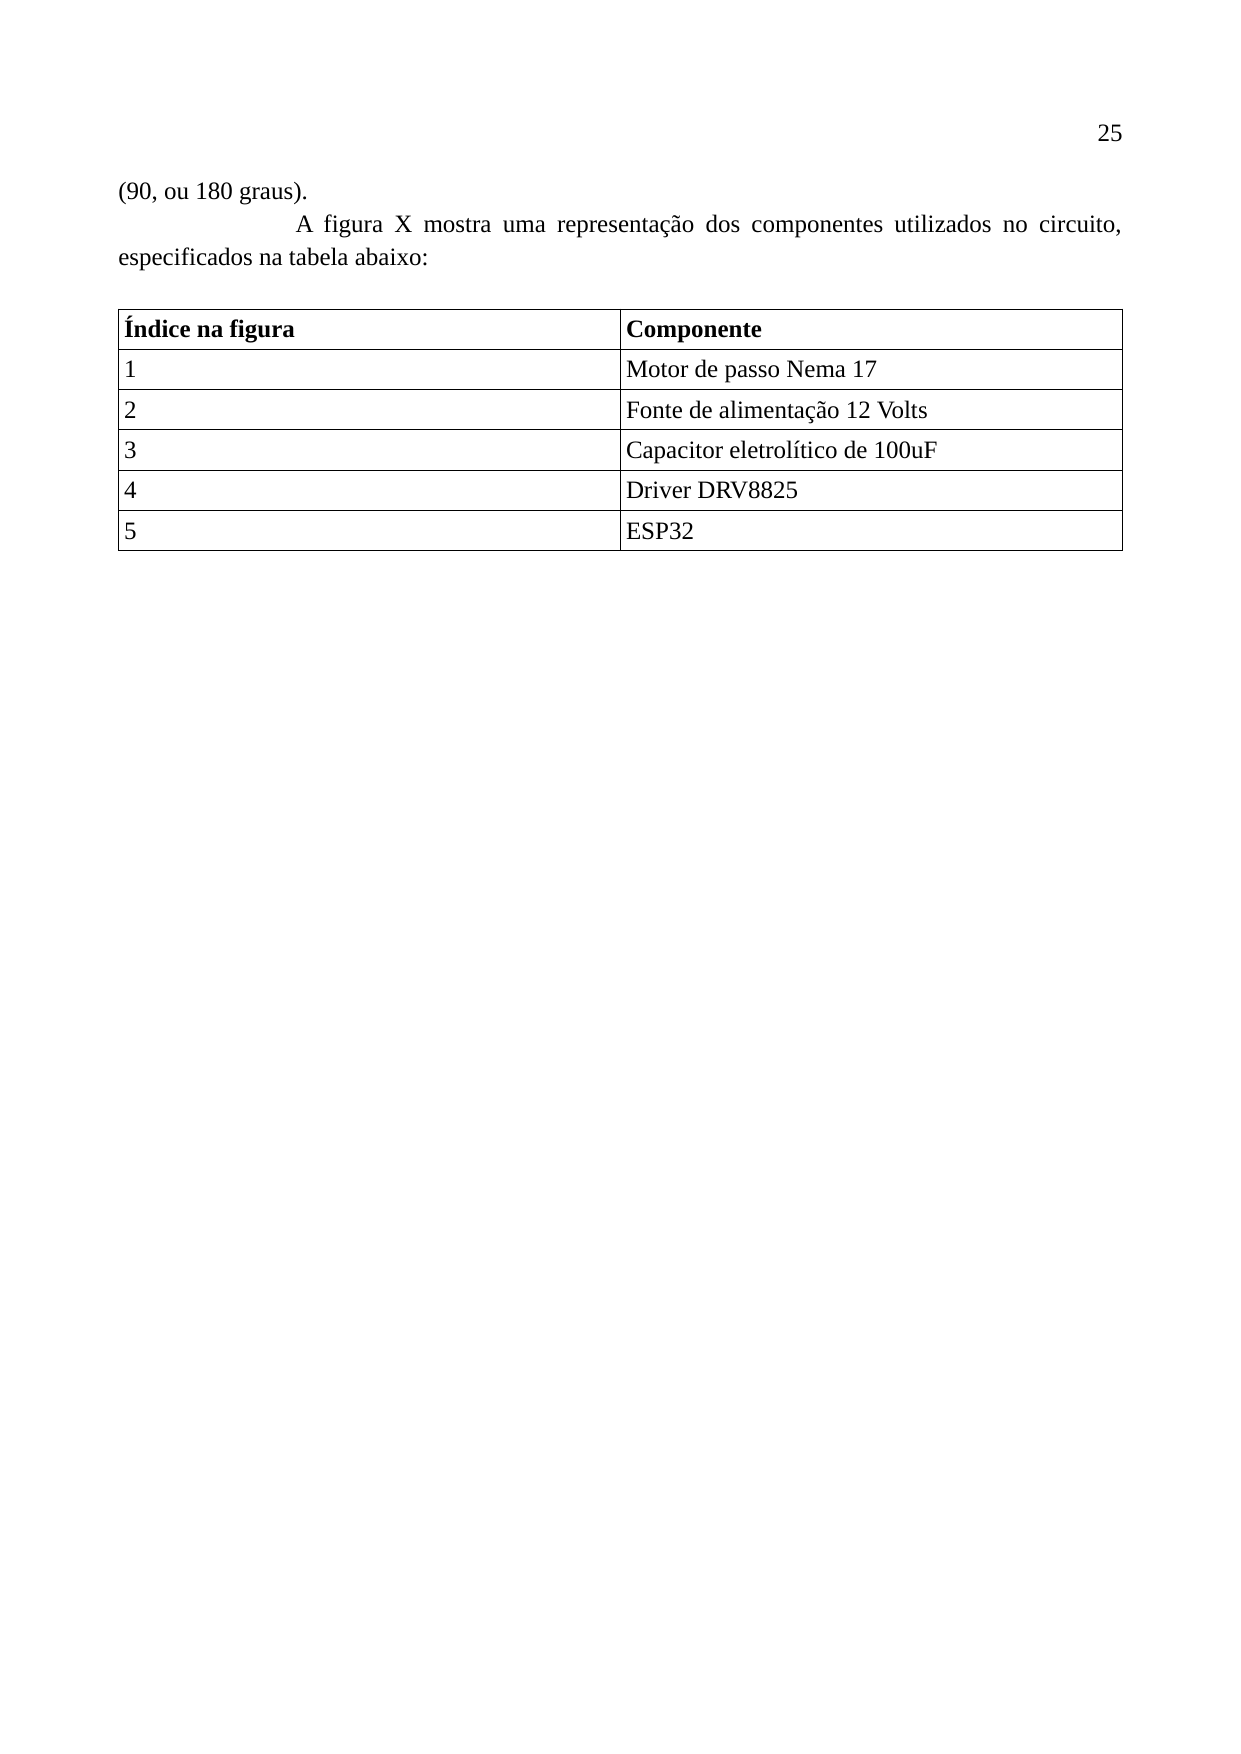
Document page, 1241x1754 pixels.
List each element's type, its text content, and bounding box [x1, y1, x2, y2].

table_cell ESP32 [621, 511, 1122, 550]
table_header Componente [621, 310, 1122, 349]
text A figura X mostra uma representação dos componentes utilizados no circuito, especificados na tabela abaixo: [118, 209, 1122, 271]
table_cell Fonte de alimentação 12 Volts [621, 390, 1122, 429]
text (90, ou 180 graus). [118, 176, 1122, 205]
table_cell Motor de passo Nema 17 [621, 350, 1122, 389]
table_cell 5 [119, 511, 620, 550]
table_cell Driver DRV8825 [621, 471, 1122, 510]
table_cell 1 [119, 350, 620, 389]
table_cell 3 [119, 430, 620, 470]
table_cell 4 [119, 471, 620, 510]
table_header Índice na figura [119, 310, 620, 349]
table_cell 2 [119, 390, 620, 429]
table_cell Capacitor eletrolítico de 100uF [621, 430, 1122, 470]
